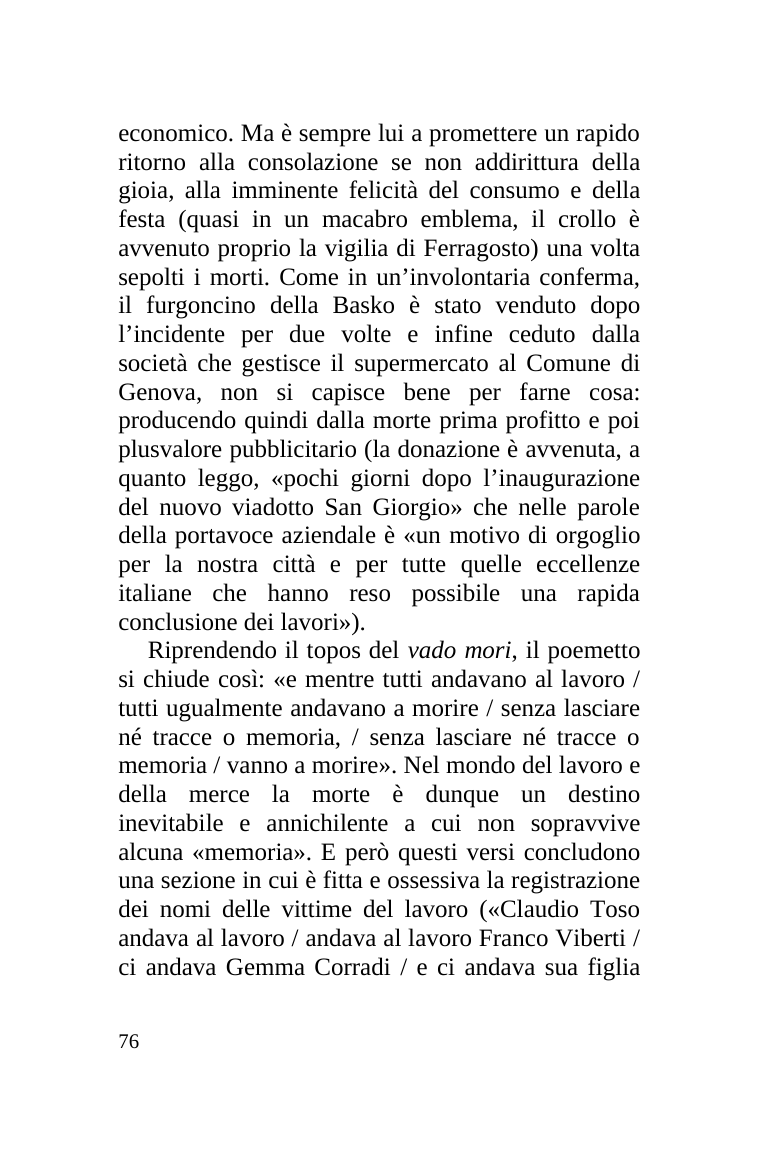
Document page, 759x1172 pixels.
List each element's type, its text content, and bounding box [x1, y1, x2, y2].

text Riprendendo il topos del vado mori, il poemetto si chiude così: «e mentre tutti andavano al lavoro / tutti ugualmente andavano a morire / senza lasciare né tracce o memoria, / senza lasciare né tracce o memoria / vanno a morire». Nel mondo del lavoro e della merce la morte è dunque un destino inevitabile e annichilente a cui non sopravvive alcuna «memoria». E però questi versi concludono una sezione in cui è fitta e ossessiva la registrazione dei nomi delle vittime del lavoro («Claudio Toso andava al lavoro / andava al lavoro Franco Viberti / ci andava Gemma Corradi / e ci andava sua figlia [118, 636, 641, 981]
text economico. Ma è sempre lui a promettere un rapido ritorno alla consolazione se non addirittura della gioia, alla imminente felicità del consumo e della festa (quasi in un macabro emblema, il crollo è avvenuto proprio la vigilia di Ferragosto) una volta sepolti i morti. Come in un’involontaria conferma, il furgoncino della Basko è stato venduto dopo l’incidente per due volte e infine ceduto dalla società che gestisce il supermercato al Comune di Genova, non si capisce bene per farne cosa: producendo quindi dalla morte prima profitto e poi plusvalore pubblicitario (la donazione è avvenuta, a quanto leggo, «pochi giorni dopo l’inaugurazione del nuovo viadotto San Giorgio» che nelle parole della portavoce aziendale è «un motivo di orgoglio per la nostra città e per tutte quelle eccellenze italiane che hanno reso possibile una rapida conclusione dei lavori»). [118, 118, 641, 636]
